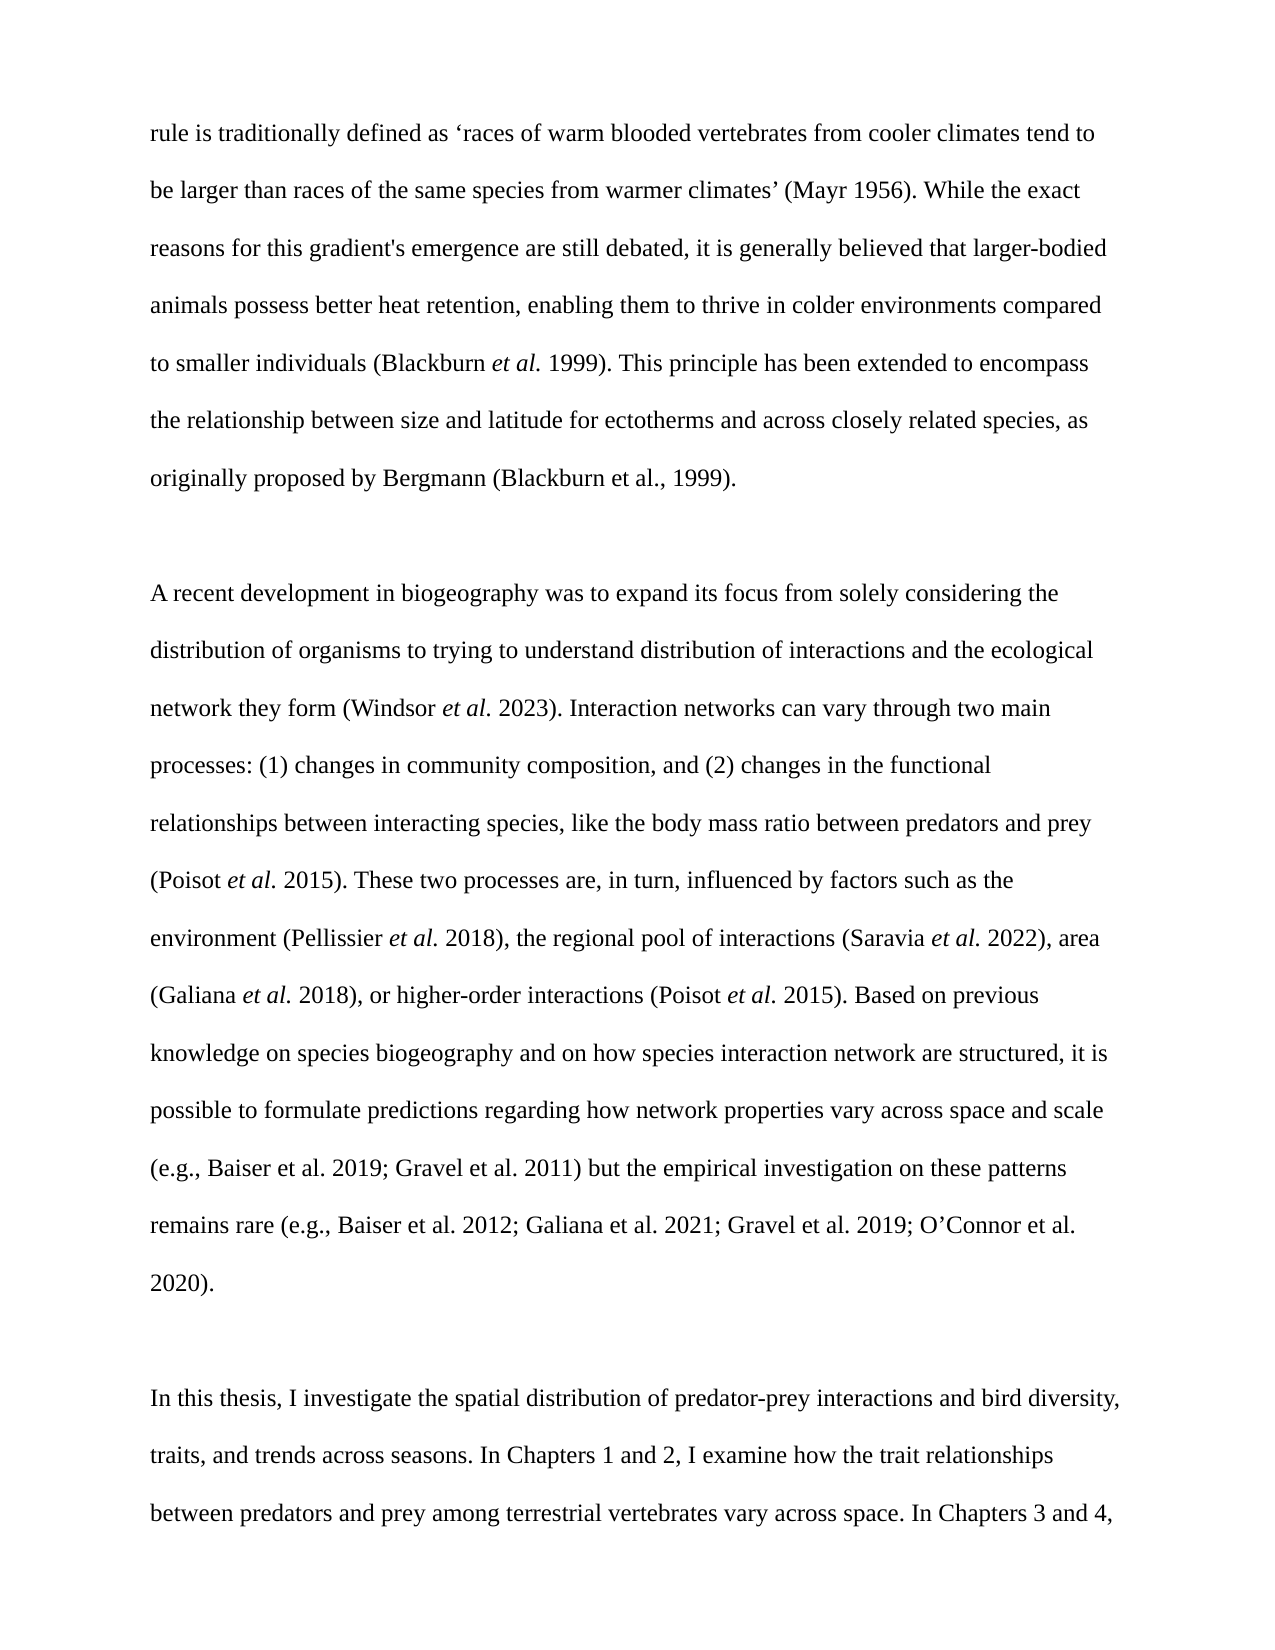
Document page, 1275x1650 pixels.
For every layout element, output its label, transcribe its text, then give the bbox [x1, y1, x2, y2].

text In this thesis, I investigate the spatial distribution of predator-prey interactions and bird diversity, traits, and trends across seasons. In Chapters 1 and 2, I examine how the trait relationships between predators and prey among terrestrial vertebrates vary across space. In Chapters 3 and 4, [150, 1383, 1125, 1527]
text A recent development in biogeography was to expand its focus from solely considering the distribution of organisms to trying to understand distribution of interactions and the ecological network they form (Windsor et al. 2023). Interaction networks can vary through two main processes: (1) changes in community composition, and (2) changes in the functional relationships between interacting species, like the body mass ratio between predators and prey (Poisot et al. 2015). These two processes are, in turn, influenced by factors such as the environment (Pellissier et al. 2018), the regional pool of interactions (Saravia et al. 2022), area (Galiana et al. 2018), or higher-order interactions (Poisot et al. 2015). Based on previous knowledge on species biogeography and on how species interaction network are structured, it is possible to formulate predictions regarding how network properties vary across space and scale (e.g., Baiser et al. 2019; Gravel et al. 2011) but the empirical investigation on these patterns remains rare (e.g., Baiser et al. 2012; Galiana et al. 2021; Gravel et al. 2019; O’Connor et al. 2020). [150, 578, 1125, 1297]
text rule is traditionally defined as ‘races of warm blooded vertebrates from cooler climates tend to be larger than races of the same species from warmer climates’ (Mayr 1956). While the exact reasons for this gradient's emergence are still debated, it is generally believed that larger-bodied animals possess better heat retention, enabling them to thrive in colder environments compared to smaller individuals (Blackburn et al. 1999). This principle has been extended to encompass the relationship between size and latitude for ectotherms and across closely related species, as originally proposed by Bergmann (Blackburn et al., 1999). [150, 118, 1125, 492]
